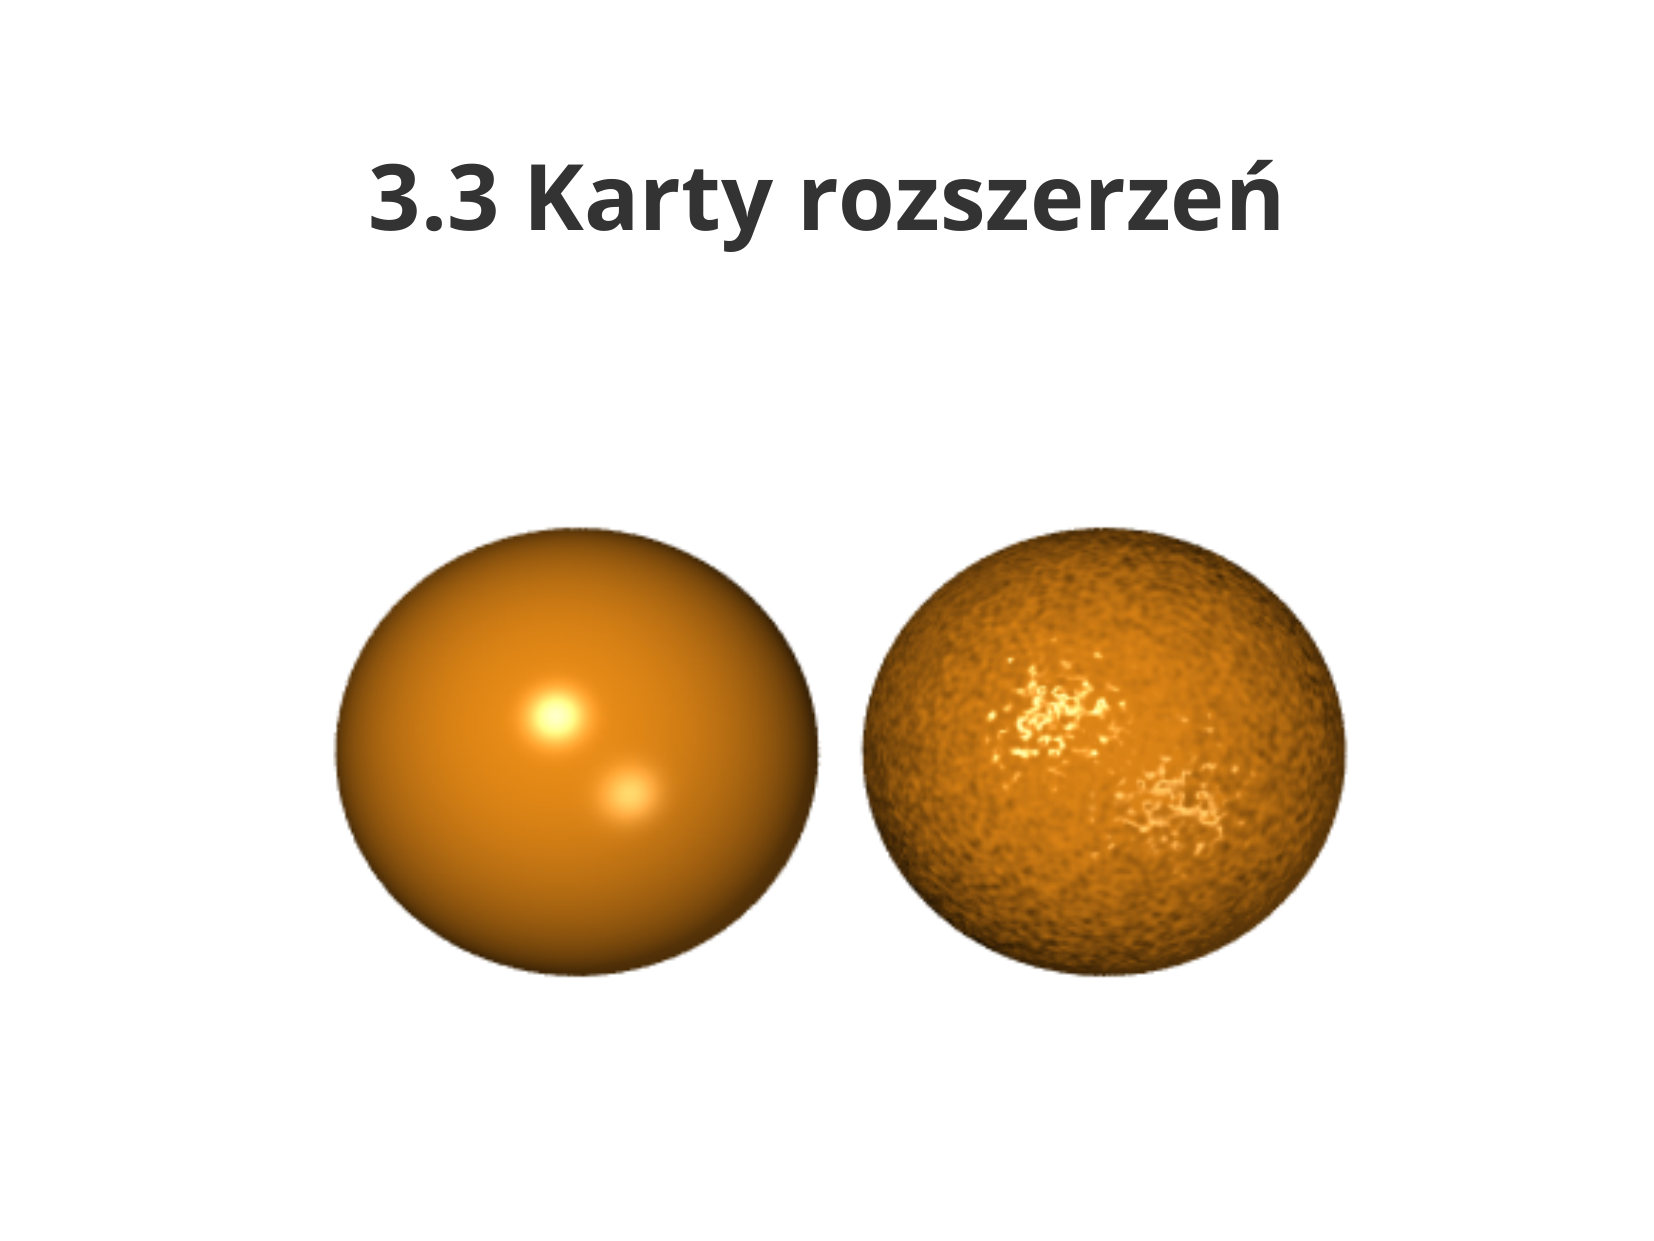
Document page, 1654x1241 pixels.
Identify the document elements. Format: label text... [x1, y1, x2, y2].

title 3.3 Karty rozszerzeń [121, 91, 1534, 299]
picture [295, 354, 1388, 1152]
